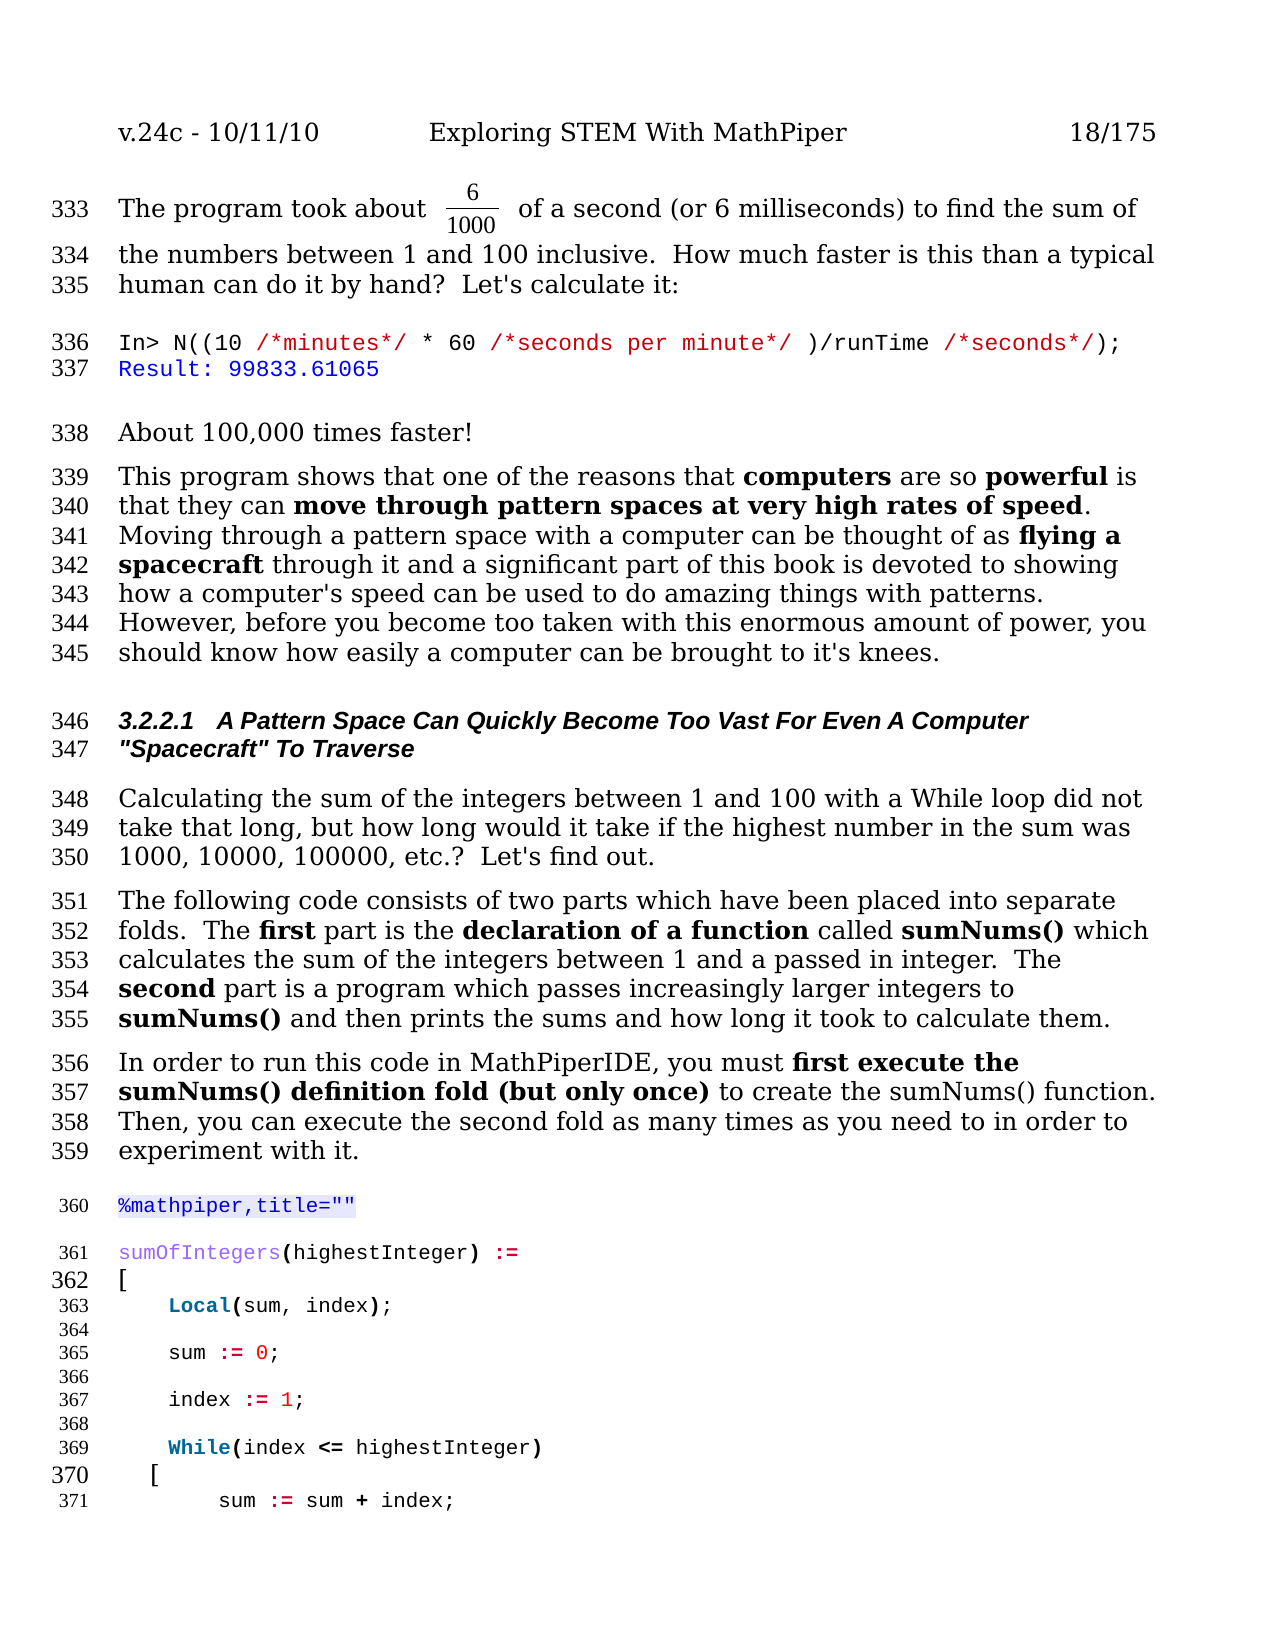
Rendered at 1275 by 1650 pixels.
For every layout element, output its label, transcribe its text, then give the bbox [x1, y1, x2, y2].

text [ [118, 1460, 1157, 1489]
text The following code consists of two parts which have been placed into separate folds. The first part is the declaration of a function called sumNums() which calculates the sum of the integers between 1 and a passed in integer. The second part is a program which passes increasingly larger integers to sumNums() and then prints the sums and how long it took to calculate them. [118, 887, 1157, 1033]
text About 100,000 times faster! [118, 418, 1157, 447]
text In order to run this code in MathPiperIDE, you must first execute the sumNums() definition fold (but only once) to create the sumNums() function. Then, you can execute the second fold as many times as you need to in order to experiment with it. [118, 1048, 1157, 1165]
text While(index <= highestInteger) [118, 1437, 1157, 1460]
text In> N((10 /*minutes*/ * 60 /*seconds per minute*/ )/runTime /*seconds*/); [118, 331, 1157, 357]
subtitle A Pattern Space Can Quickly Become Too Vast For Even A Computer "Spacecraft" To Traverse [118, 706, 1157, 763]
text [ [118, 1266, 1157, 1295]
text index := 1; [118, 1389, 1157, 1413]
text Result: 99833.61065 [118, 357, 1157, 383]
text This program shows that one of the reasons that computers are so powerful is that they can move through pattern spaces at very high rates of speed. Moving through a pattern space with a computer can be thought of as flying a spacecraft through it and a significant part of this book is devoted to showing how a computer's speed can be used to do amazing things with patterns. However, before you become too taken with this enormous amount of power, you should know how easily a computer can be brought to it's knees. [118, 462, 1157, 667]
text %mathpiper,title="" [118, 1195, 1157, 1218]
text Calculating the sum of the integers between 1 and 100 with a While loop did not take that long, but how long would it take if the highest number in the sum was 1000, 10000, 100000, etc.? Let's find out. [118, 784, 1157, 872]
text Local(sum, index); [118, 1295, 1157, 1318]
text sum := sum + index; [118, 1489, 1157, 1513]
text sum := 0; [118, 1342, 1157, 1366]
text sumOfIntegers(highestInteger) := [118, 1242, 1157, 1266]
text The program took aboutof a second (or 6 milliseconds) to find the sum of the numbers between 1 and 100 inclusive. How much faster is this than a typical human can do it by hand? Let's calculate it: [118, 177, 1157, 299]
